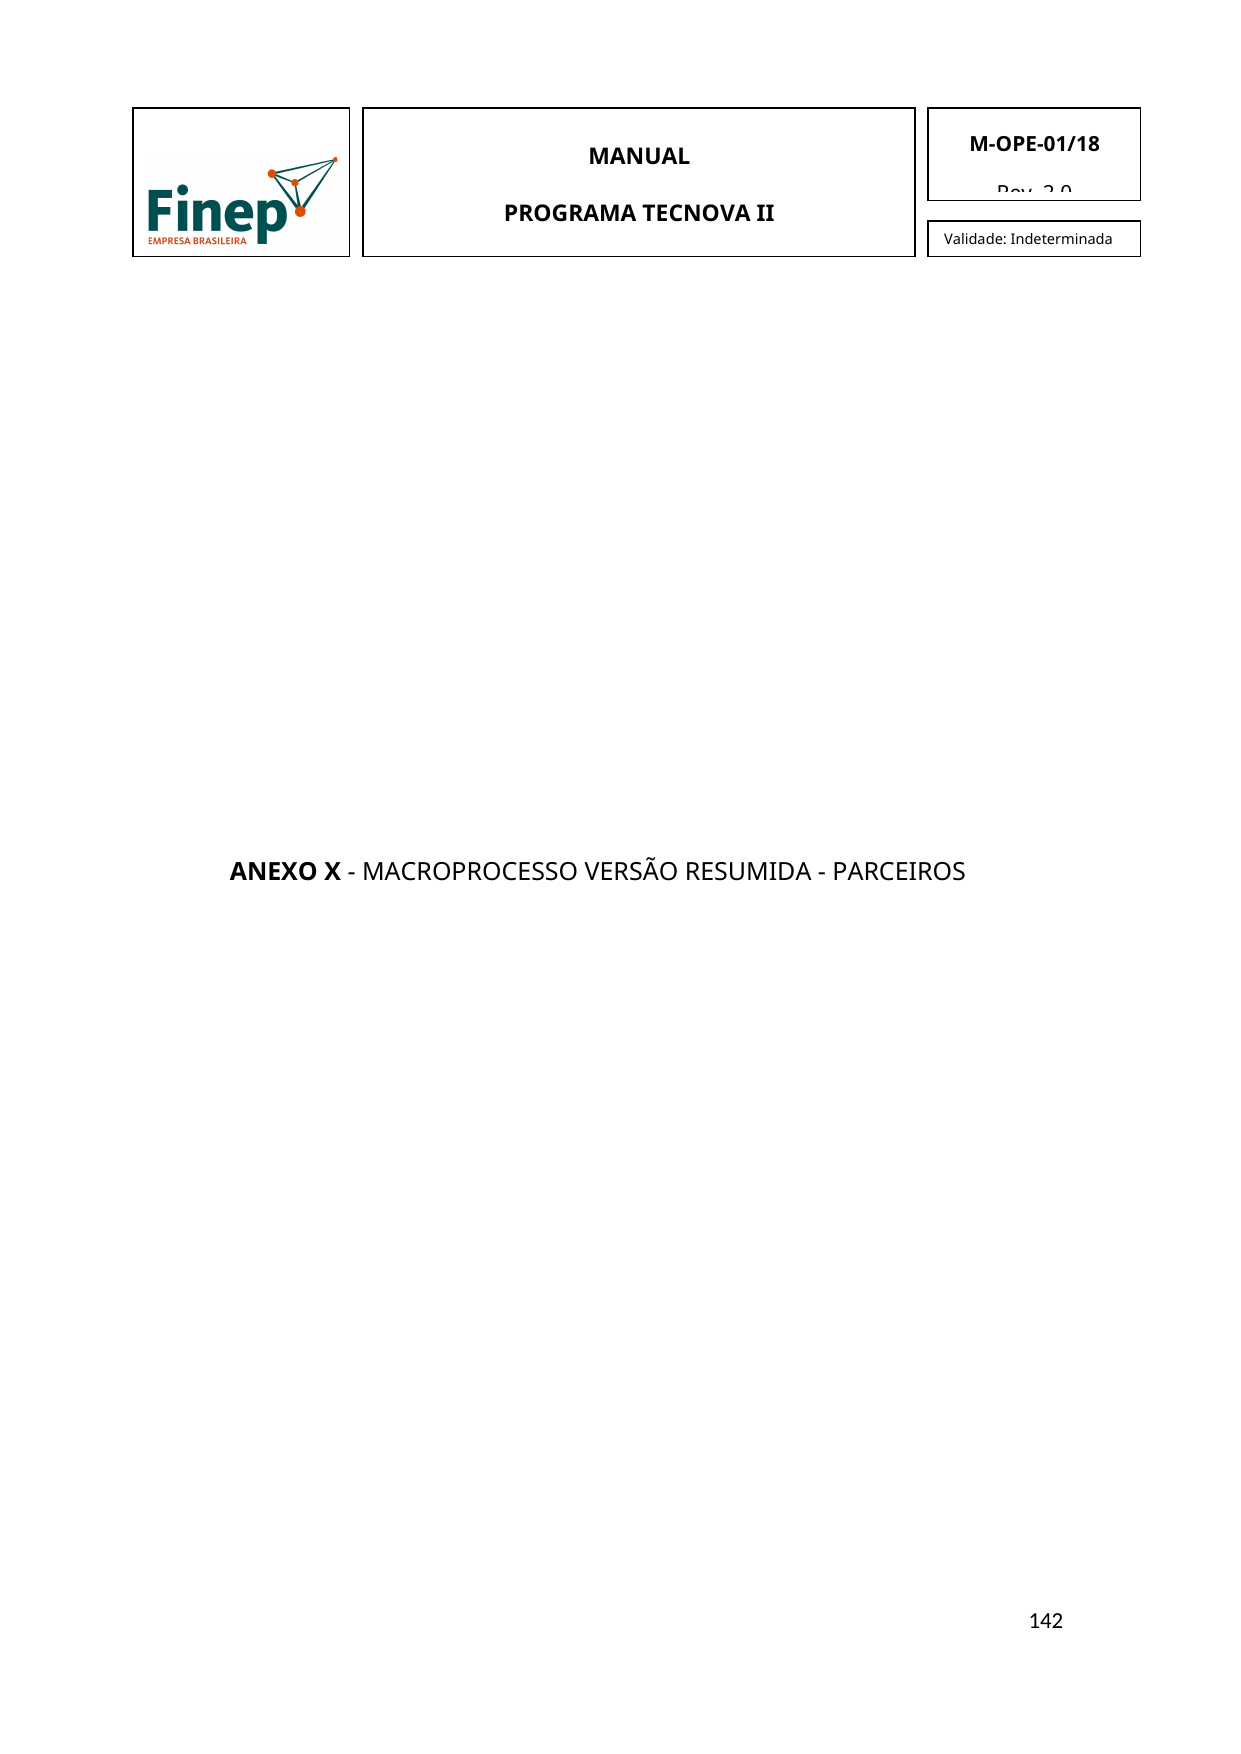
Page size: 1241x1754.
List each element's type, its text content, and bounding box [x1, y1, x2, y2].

subtitle ANEXO X - MACROPROCESSO VERSÃO RESUMIDA - PARCEIROS [133, 854, 1063, 888]
